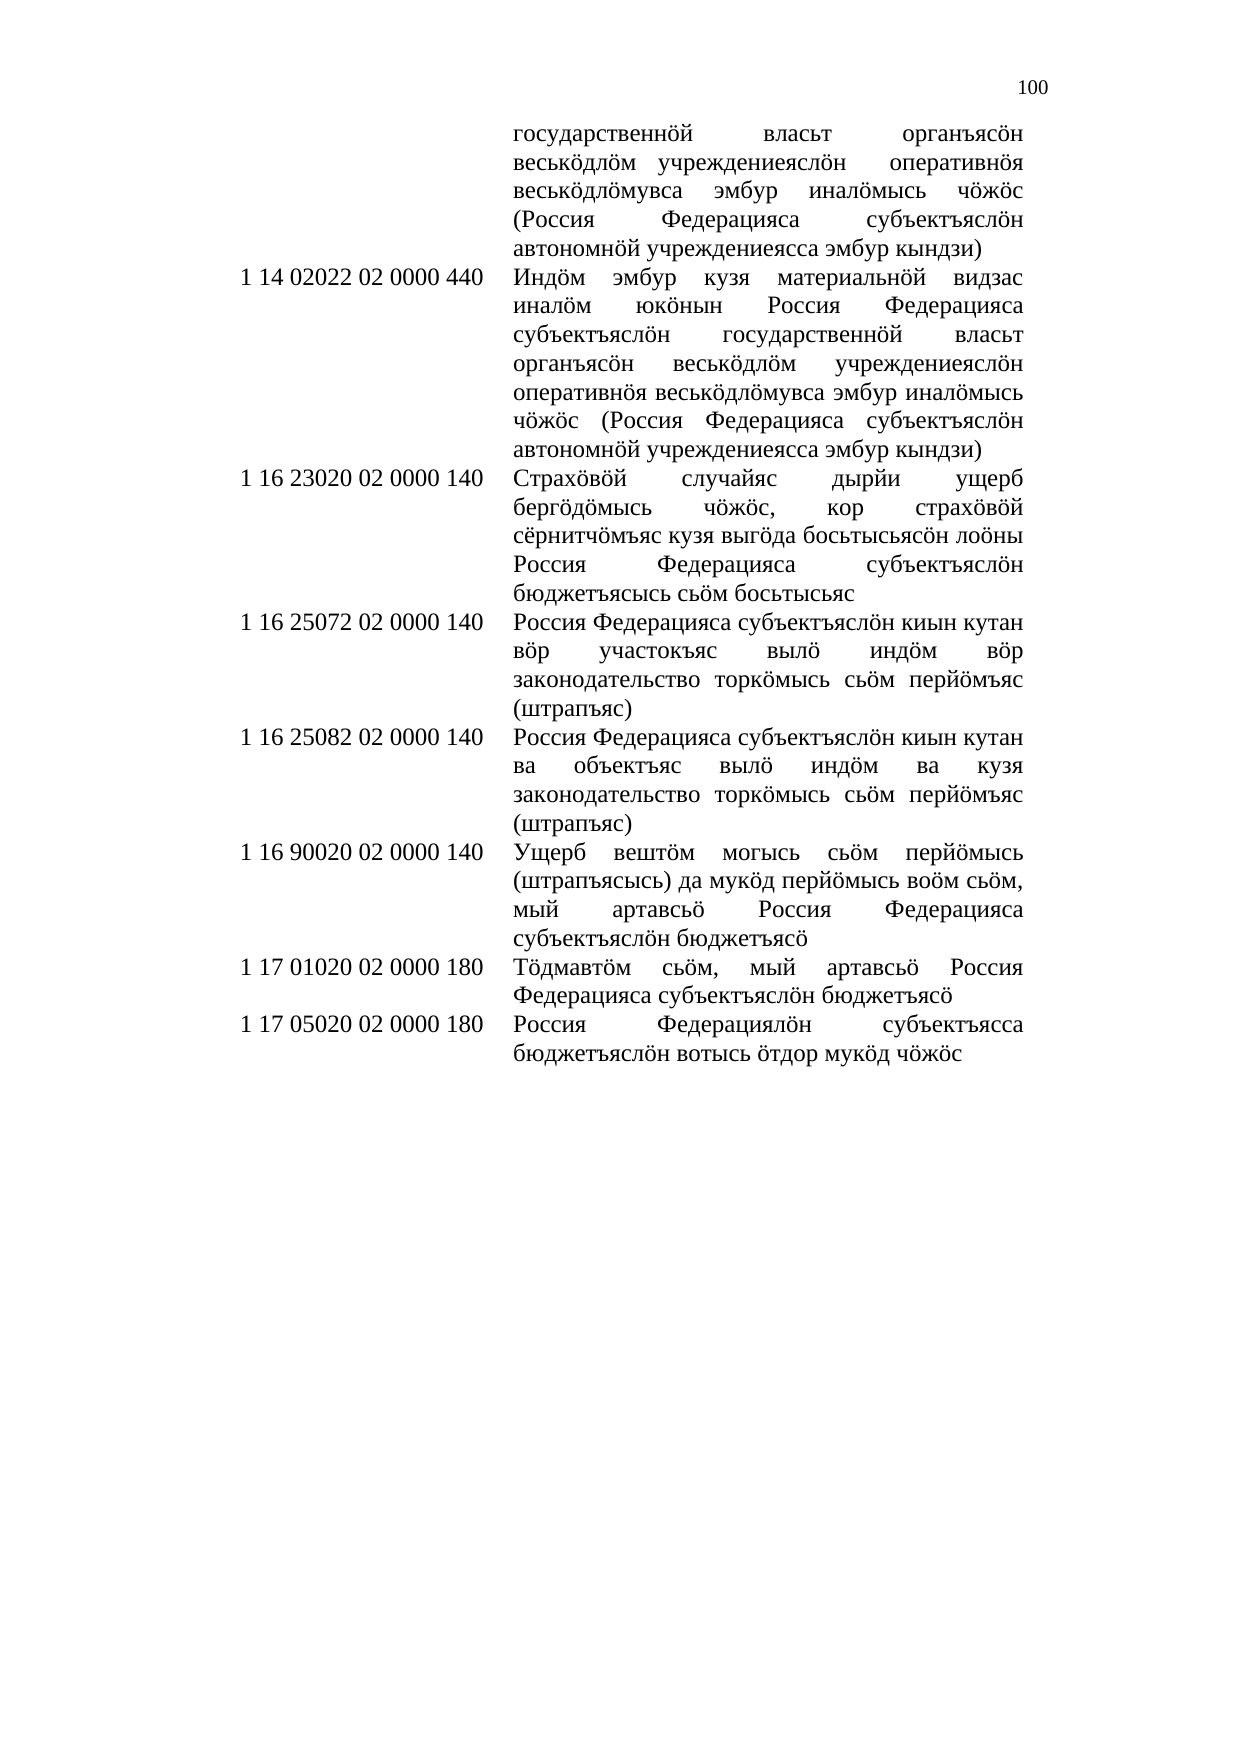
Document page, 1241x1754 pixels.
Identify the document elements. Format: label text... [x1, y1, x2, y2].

table_cell Россия Федерацияса субъектъяслöн киын кутан ва объектъяс вылö индöм ва кузя законодательство торкöмысь сьöм перйöмъяс (штрапъяс) [502, 722, 1035, 837]
table_cell Страхöвöй случайяс дырйи ущерб бергöдöмысь чöжöс, кор страхöвöй сёрнитчöмъяс кузя выгöда босьтысьясöн лоöны Россия Федерацияса субъектъяслöн бюджетъясысь сьöм босьтысьяс [502, 463, 1035, 607]
table_cell 1 16 25072 02 0000 140 [221, 607, 502, 722]
table_cell [106, 837, 221, 952]
table_cell 1 16 90020 02 0000 140 [221, 837, 502, 952]
table_cell [106, 607, 221, 722]
table_cell государственнöй власьт органъясöн веськöдлöм учреждениеяслöн оперативнöя веськöдлöмувса эмбур иналöмысь чöжöс (Россия Федерацияса субъектъяслöн автономнöй учреждениеясса эмбур кындзи) [502, 118, 1035, 262]
table_cell [106, 1009, 221, 1067]
table_cell Ущерб вештöм могысь сьöм перйöмысь (штрапъясысь) да мукöд перйöмысь воöм сьöм, мый артавсьö Россия Федерацияса субъектъяслöн бюджетъясö [502, 837, 1035, 952]
table_cell 1 17 05020 02 0000 180 [221, 1009, 502, 1067]
table_cell Индöм эмбур кузя материальнöй видзас иналöм юкöнын Россия Федерацияса субъектъяслöн государственнöй власьт органъясöн веськöдлöм учреждениеяслöн оперативнöя веськöдлöмувса эмбур иналöмысь чöжöс (Россия Федерацияса субъектъяслöн автономнöй учреждениеясса эмбур кындзи) [502, 262, 1035, 463]
table_cell 1 14 02022 02 0000 440 [221, 262, 502, 463]
table_cell [106, 722, 221, 837]
table_cell [106, 952, 221, 1009]
table_cell [106, 463, 221, 607]
table_cell 1 17 01020 02 0000 180 [221, 952, 502, 1009]
table_cell [221, 118, 502, 262]
table_cell Тöдмавтöм сьöм, мый артавсьö Россия Федерацияса субъектъяслöн бюджетъясö [502, 952, 1035, 1009]
table_cell [106, 262, 221, 463]
table_cell Россия Федерациялöн субъектъясса бюджетъяслöн вотысь öтдор мукöд чöжöс [502, 1009, 1035, 1067]
table_cell [106, 118, 221, 262]
table_cell 1 16 25082 02 0000 140 [221, 722, 502, 837]
table_cell 1 16 23020 02 0000 140 [221, 463, 502, 607]
table_cell Россия Федерацияса субъектъяслöн киын кутан вöр участокъяс вылö индöм вöр законодательство торкöмысь сьöм перйöмъяс (штрапъяс) [502, 607, 1035, 722]
